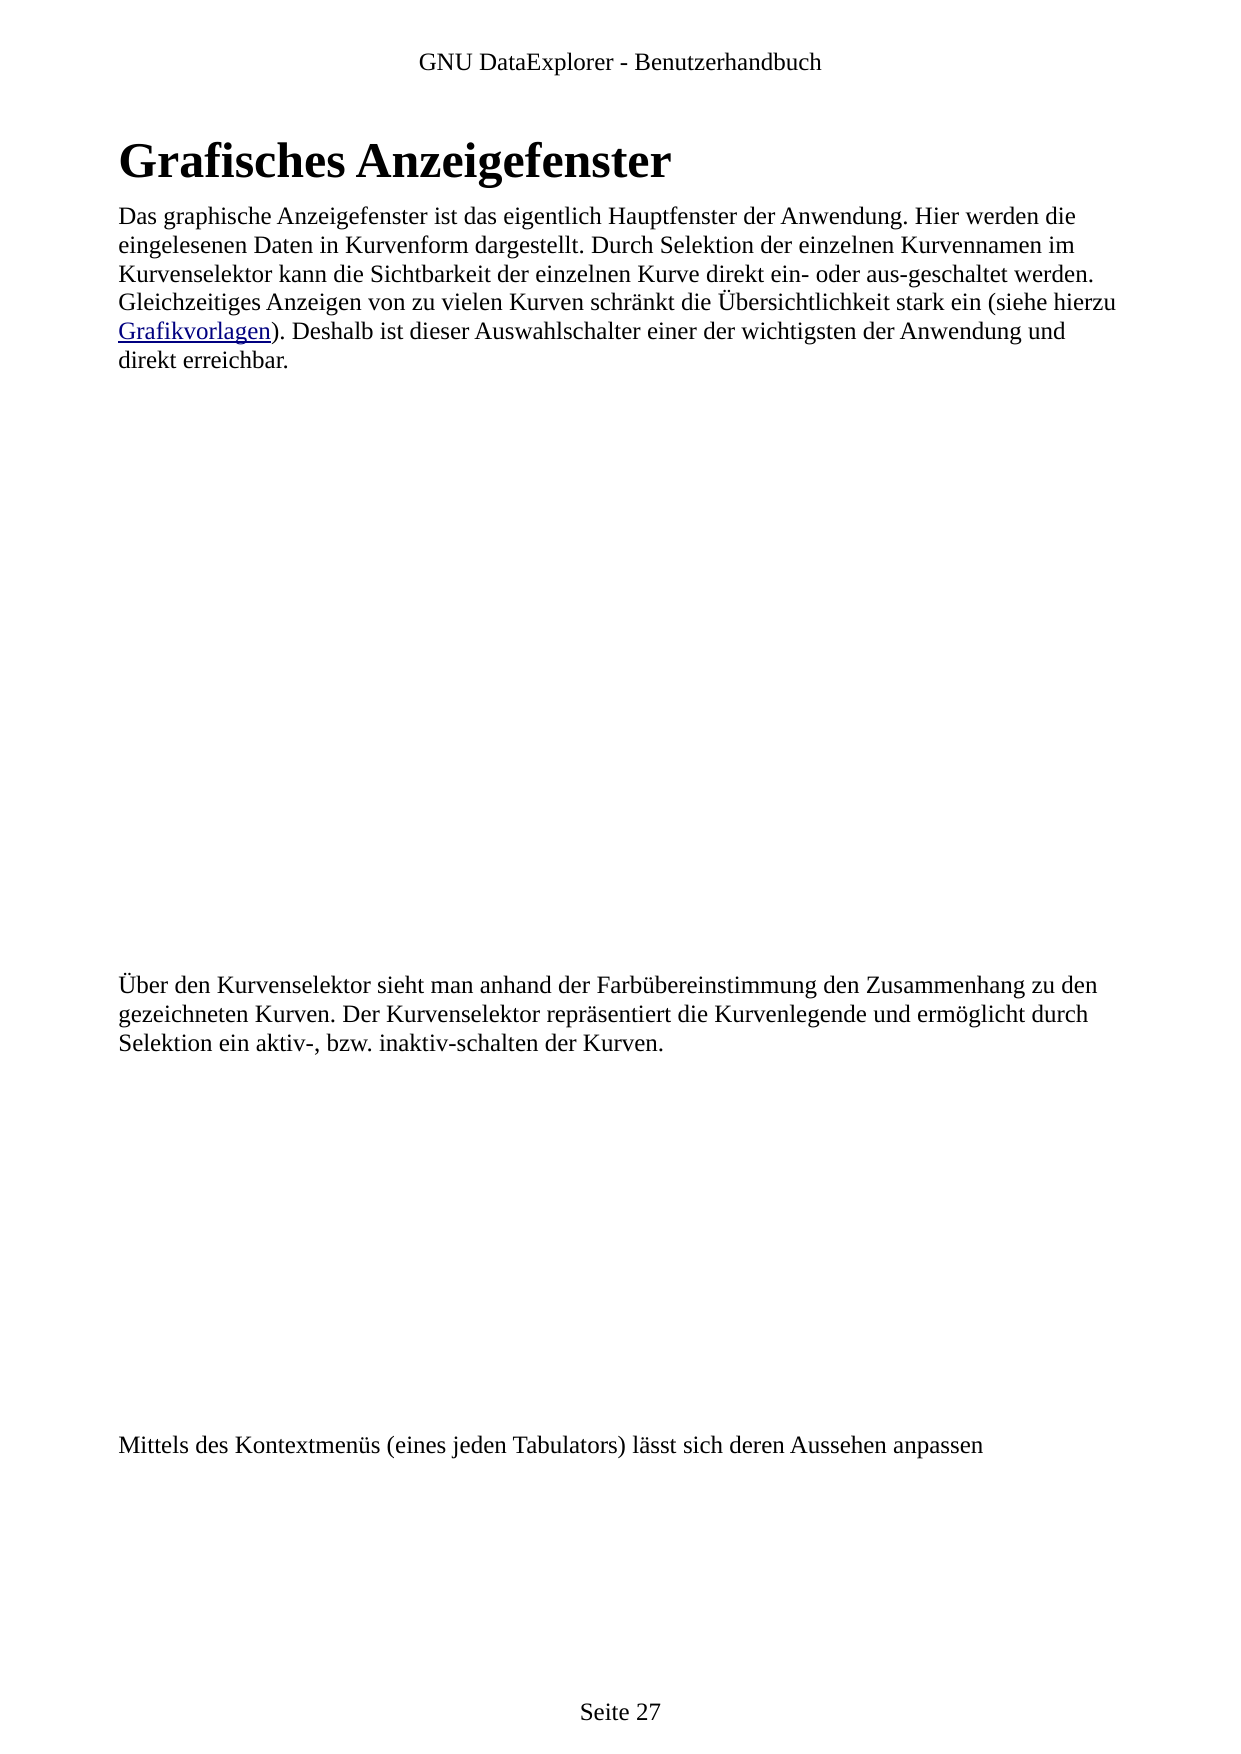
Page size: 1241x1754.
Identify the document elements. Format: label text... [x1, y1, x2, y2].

text Mittels des Kontextmenüs (eines jeden Tabulators) lässt sich deren Aussehen anpassen [118, 1430, 1122, 1458]
text Das graphische Anzeigefenster ist das eigentlich Hauptfenster der Anwendung. Hier werden die eingelesenen Daten in Kurvenform dargestellt. Durch Selektion der einzelnen Kurvennamen im Kurvenselektor kann die Sichtbarkeit der einzelnen Kurve direkt ein- oder aus-geschaltet werden. Gleichzeitiges Anzeigen von zu vielen Kurven schränkt die Übersichtlichkeit stark ein (siehe hierzu Grafikvorlagen). Deshalb ist dieser Auswahlschalter einer der wichtigsten der Anwendung und direkt erreichbar. [118, 201, 1122, 374]
text Über den Kurvenselektor sieht man anhand der Farbübereinstimmung den Zusammenhang zu den gezeichneten Kurven. Der Kurvenselektor repräsentiert die Kurvenlegende und ermöglicht durch Selektion ein aktiv-, bzw. inaktiv-schalten der Kurven. [118, 970, 1122, 1056]
subtitle Grafisches Anzeigefenster [118, 131, 1122, 189]
